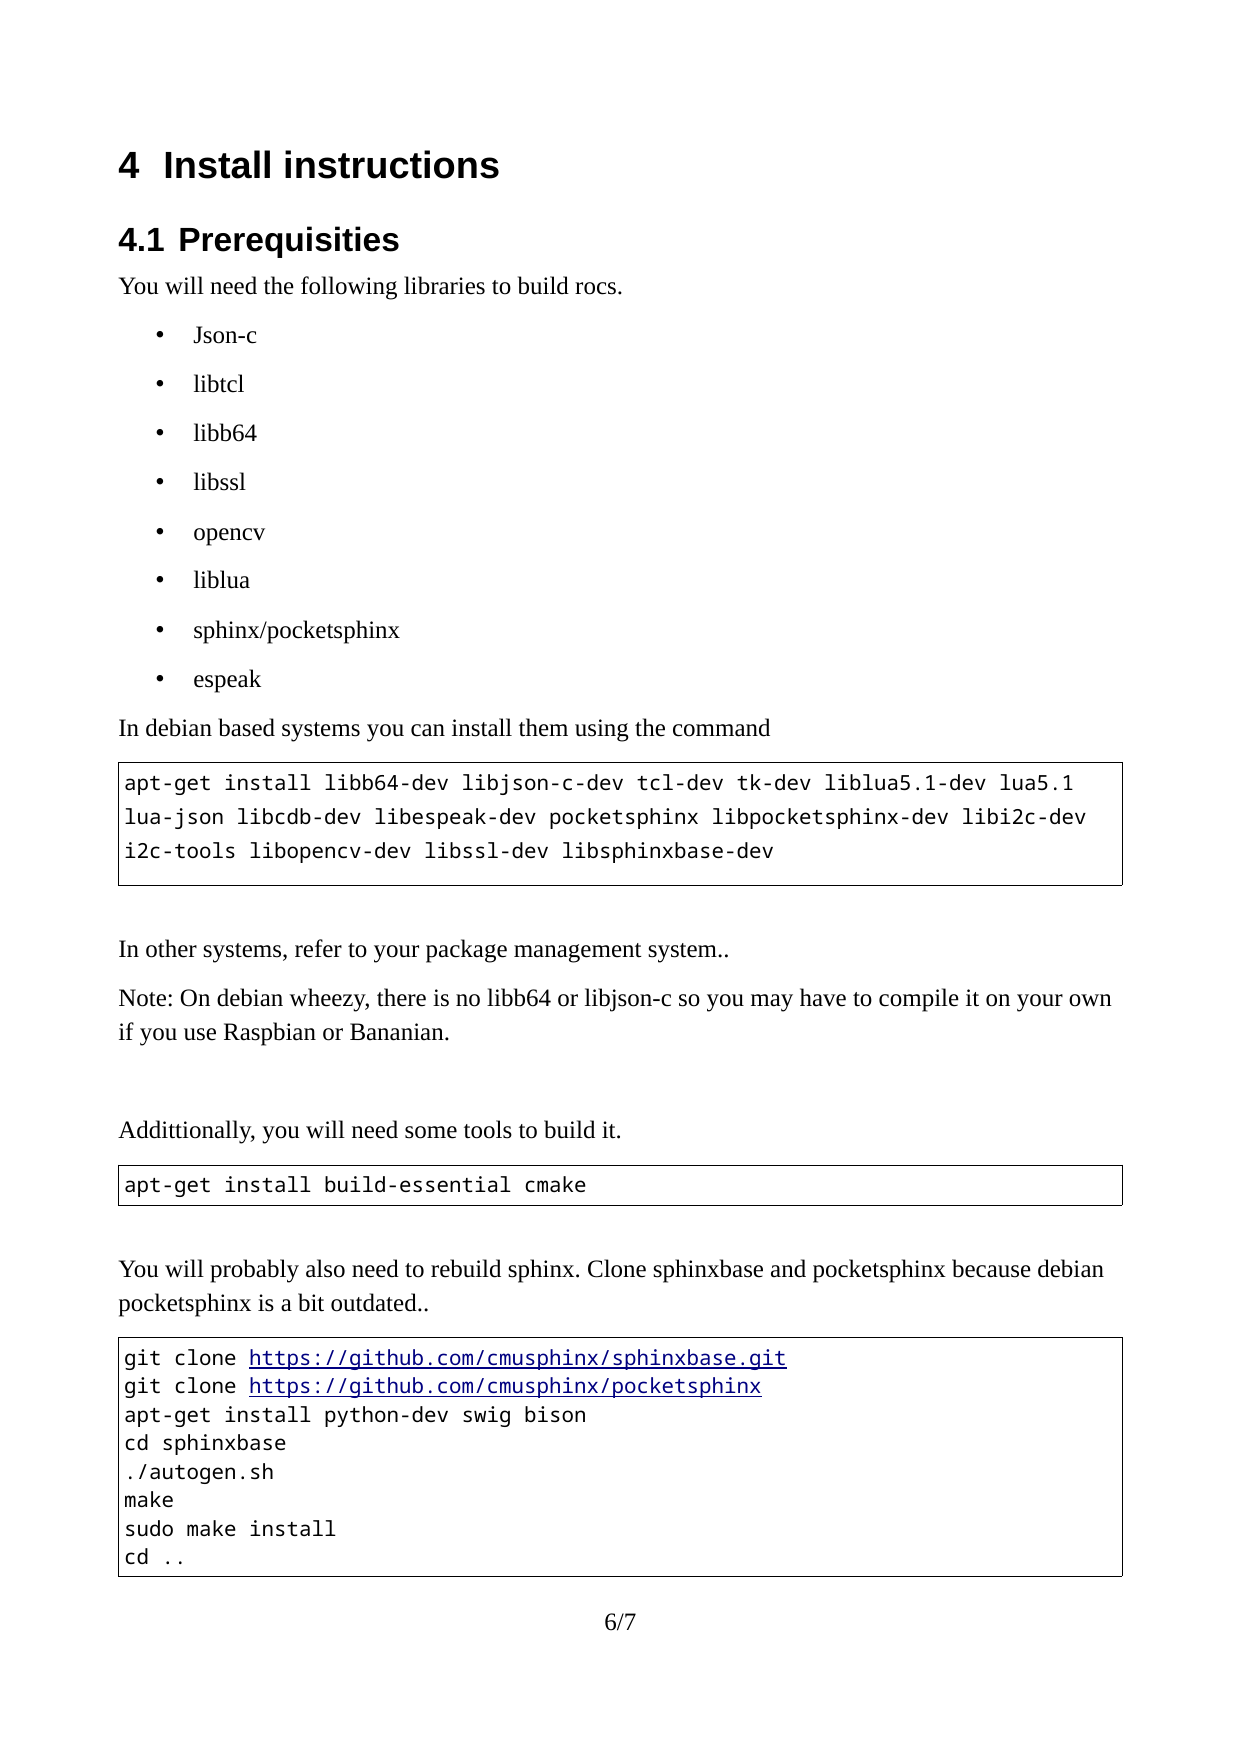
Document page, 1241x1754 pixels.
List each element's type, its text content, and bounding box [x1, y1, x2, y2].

list sphinx/pocketsphinx [156, 615, 1122, 643]
text In other systems, refer to your package management system.. [118, 934, 1122, 962]
table_header git clone https://github.com/cmusphinx/sphinxbase.git git clone https://github.com/cmusphinx/pocketsphinx apt-get install python-dev swig bison cd sphinxbase ./autogen.sh make sudo make install cd .. [119, 1338, 1122, 1576]
list espeak [156, 664, 1122, 692]
table_header apt-get install libb64-dev libjson-c-dev tcl-dev tk-dev liblua5.1-dev lua5.1 lua-json libcdb-dev libespeak-dev pocketsphinx libpocketsphinx-dev libi2c-dev i2c-tools libopencv-dev libssl-dev libsphinxbase-dev [119, 763, 1122, 884]
text Note: On debian wheezy, there is no libb64 or libjson-c so you may have to compile it on your own if you use Raspbian or Bananian. [118, 983, 1122, 1046]
text You will need the following libraries to build rocs. [118, 271, 1122, 300]
text You will probably also need to rebuild sphinx. Clone sphinxbase and pocketsphinx because debian pocketsphinx is a bit outdated.. [118, 1254, 1122, 1317]
list libtcl [156, 369, 1122, 398]
list libssl [156, 467, 1122, 496]
list opencv [156, 517, 1122, 545]
list libb64 [156, 418, 1122, 447]
list liblua [156, 566, 1122, 594]
subtitle Install instructions [118, 143, 1122, 187]
subtitle Prerequisities [118, 220, 1122, 259]
text In debian based systems you can install them using the command [118, 713, 1122, 742]
table_header apt-get install build-essential cmake [119, 1166, 1122, 1204]
list Json-c [156, 320, 1122, 349]
text Addittionally, you will need some tools to build it. [118, 1115, 1122, 1144]
